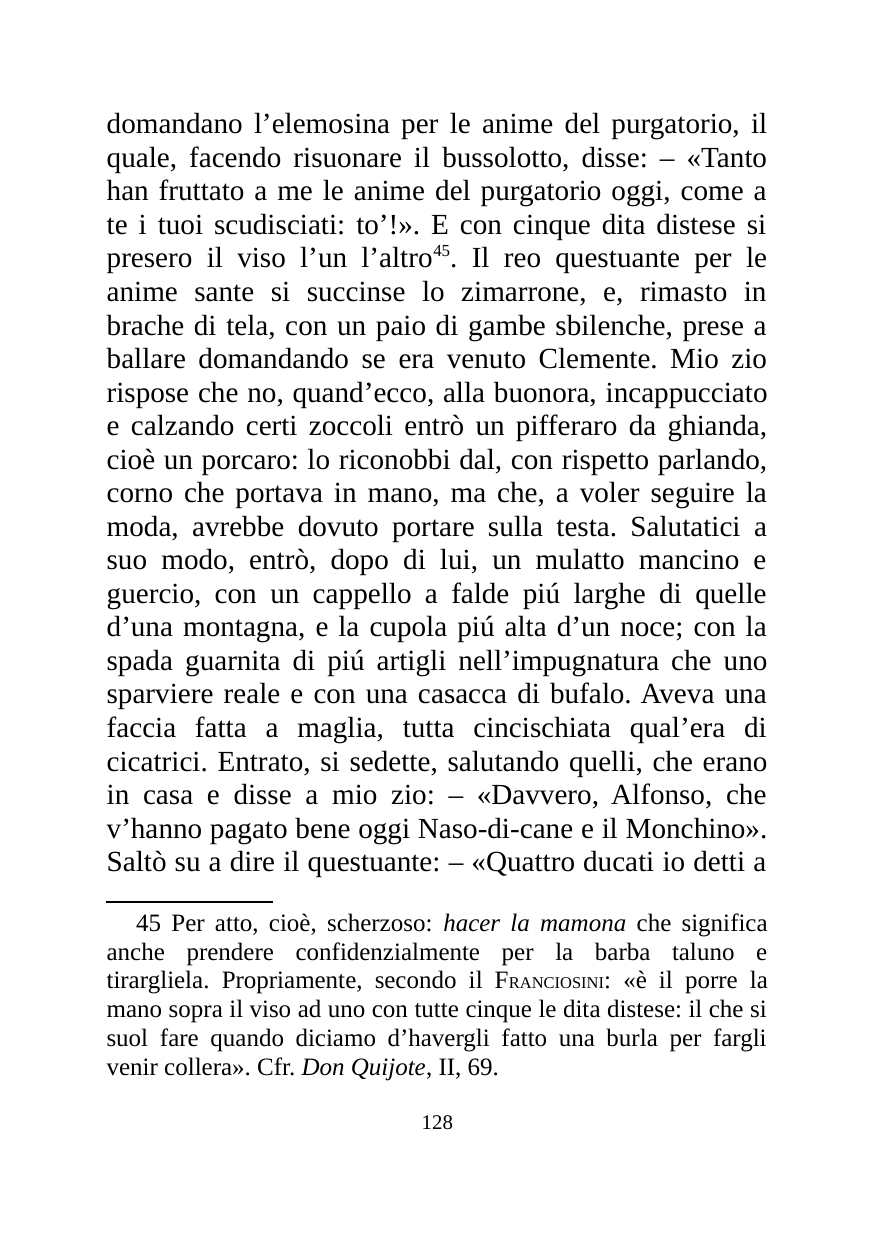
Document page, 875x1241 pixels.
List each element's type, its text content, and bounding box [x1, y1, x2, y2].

text Per atto, cioè, scherzoso: hacer la mamona che significa anche prendere confidenzialmente per la barba taluno e tirargliela. Propriamente, secondo il Franciosini: «è il porre la mano sopra il viso ad uno con tutte cinque le dita distese: il che si suol fare quando diciamo d’havergli fatto una burla per fargli venir collera». Cfr. Don Quijote, II, 69. [106, 908, 768, 1080]
text domandano l’elemosina per le anime del purgatorio, il quale, facendo risuonare il bussolotto, disse: – «Tanto han fruttato a me le anime del purgatorio oggi, come a te i tuoi scudisciati: to’!». E con cinque dita distese si presero il viso l’un l’altro. Il reo questuante per le anime sante si succinse lo zimarrone, e, rimasto in brache di tela, con un paio di gambe sbilenche, prese a ballare domandando se era venuto Clemente. Mio zio rispose che no, quand’ecco, alla buonora, incappucciato e calzando certi zoccoli entrò un pifferaro da ghianda, cioè un porcaro: lo riconobbi dal, con rispetto parlando, corno che portava in mano, ma che, a voler seguire la moda, avrebbe dovuto portare sulla testa. Salutatici a suo modo, entrò, dopo di lui, un mulatto mancino e guercio, con un cappello a falde piú larghe di quelle d’una montagna, e la cupola piú alta d’un noce; con la spada guarnita di piú artigli nell’impugnatura che uno sparviere reale e con una casacca di bufalo. Aveva una faccia fatta a maglia, tutta cincischiata qual’era di cicatrici. Entrato, si sedette, salutando quelli, che erano in casa e disse a mio zio: – «Davvero, Alfonso, che v’hanno pagato bene oggi Naso-di-cane e il Monchino». Saltò su a dire il questuante: – «Quattro ducati io detti a [106, 106, 768, 878]
